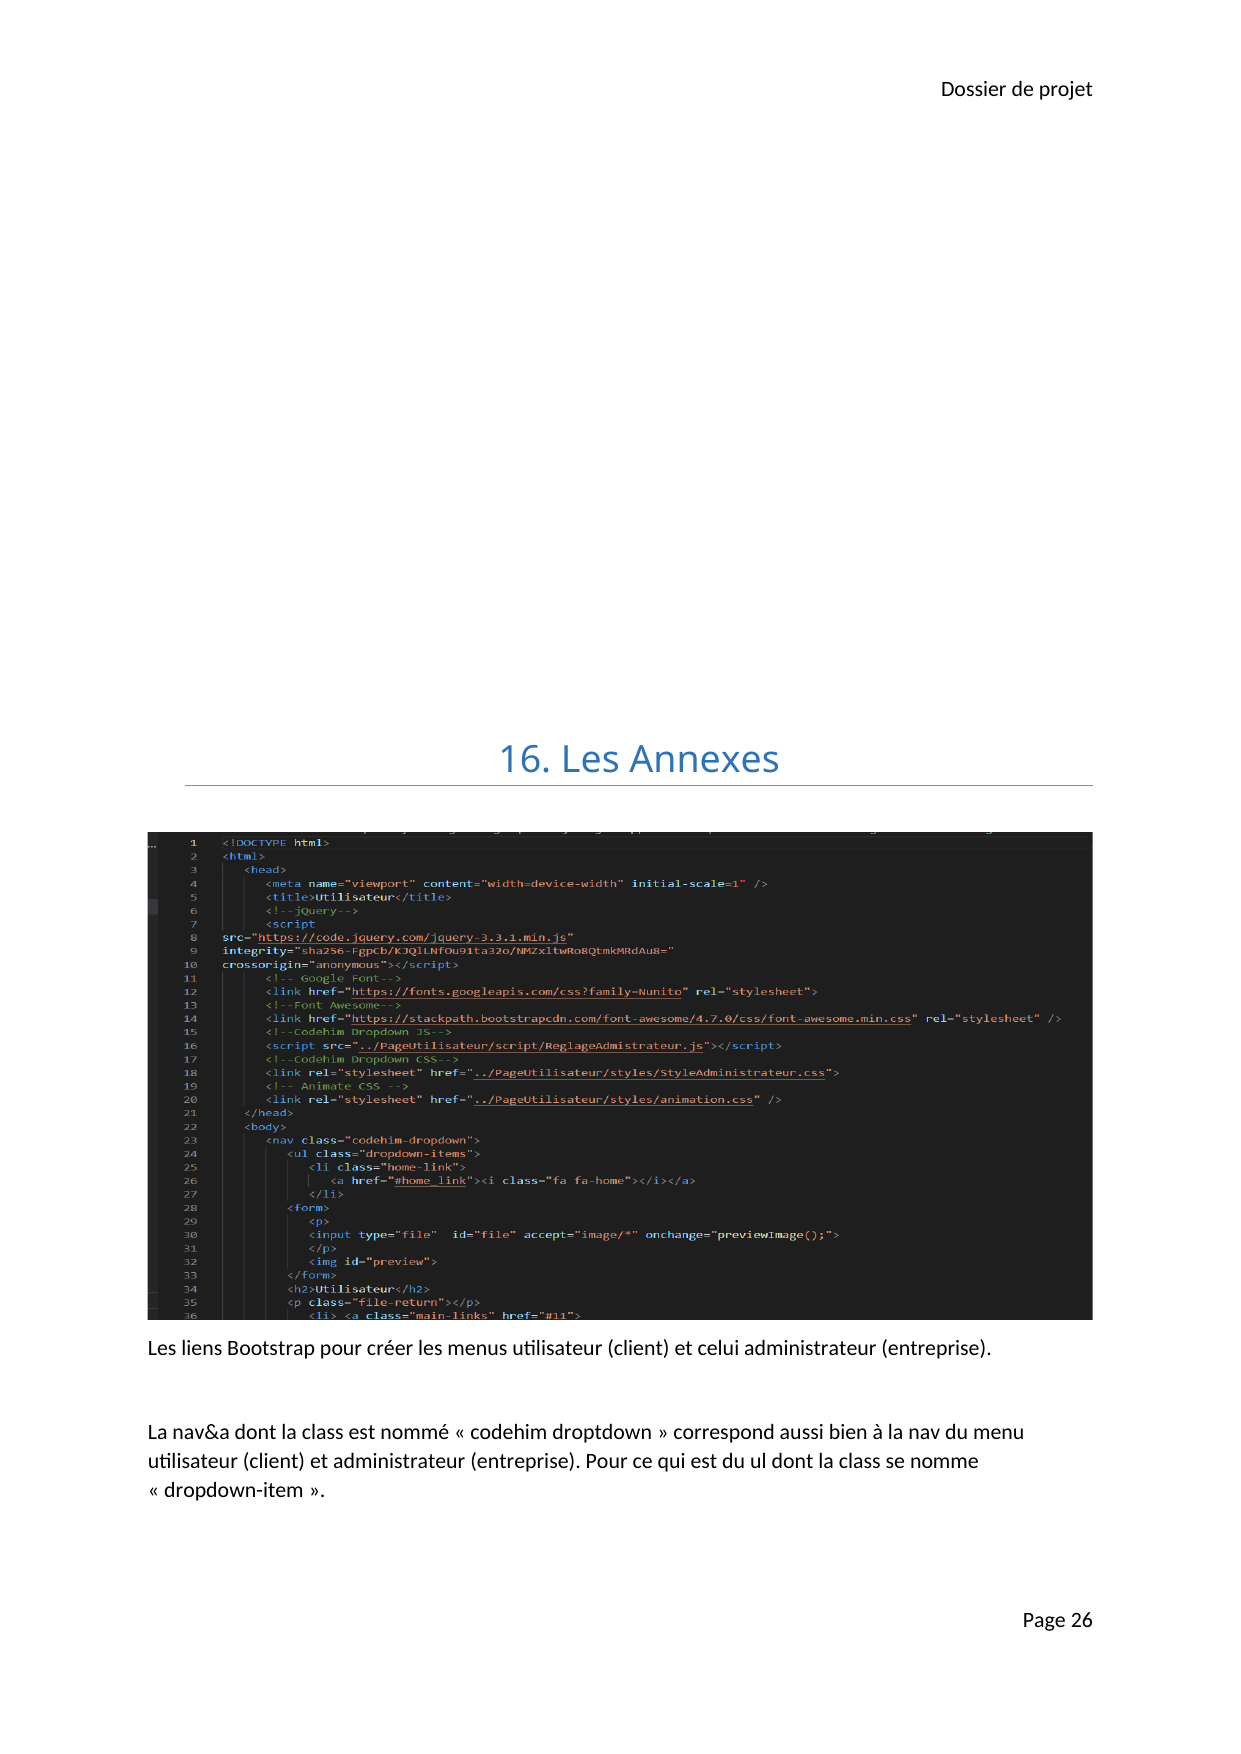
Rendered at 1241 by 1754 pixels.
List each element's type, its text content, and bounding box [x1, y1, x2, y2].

subtitle 16. Les Annexes [185, 732, 1093, 785]
text La nav&a dont la class est nommé « codehim droptdown » correspond aussi bien à la nav du menu utilisateur (client) et administrateur (entreprise). Pour ce qui est du ul dont la class se nomme « dropdown-item ». [148, 1418, 1093, 1503]
text Les liens Bootstrap pour créer les menus utilisateur (client) et celui administrateur (entreprise). [148, 1334, 1093, 1361]
